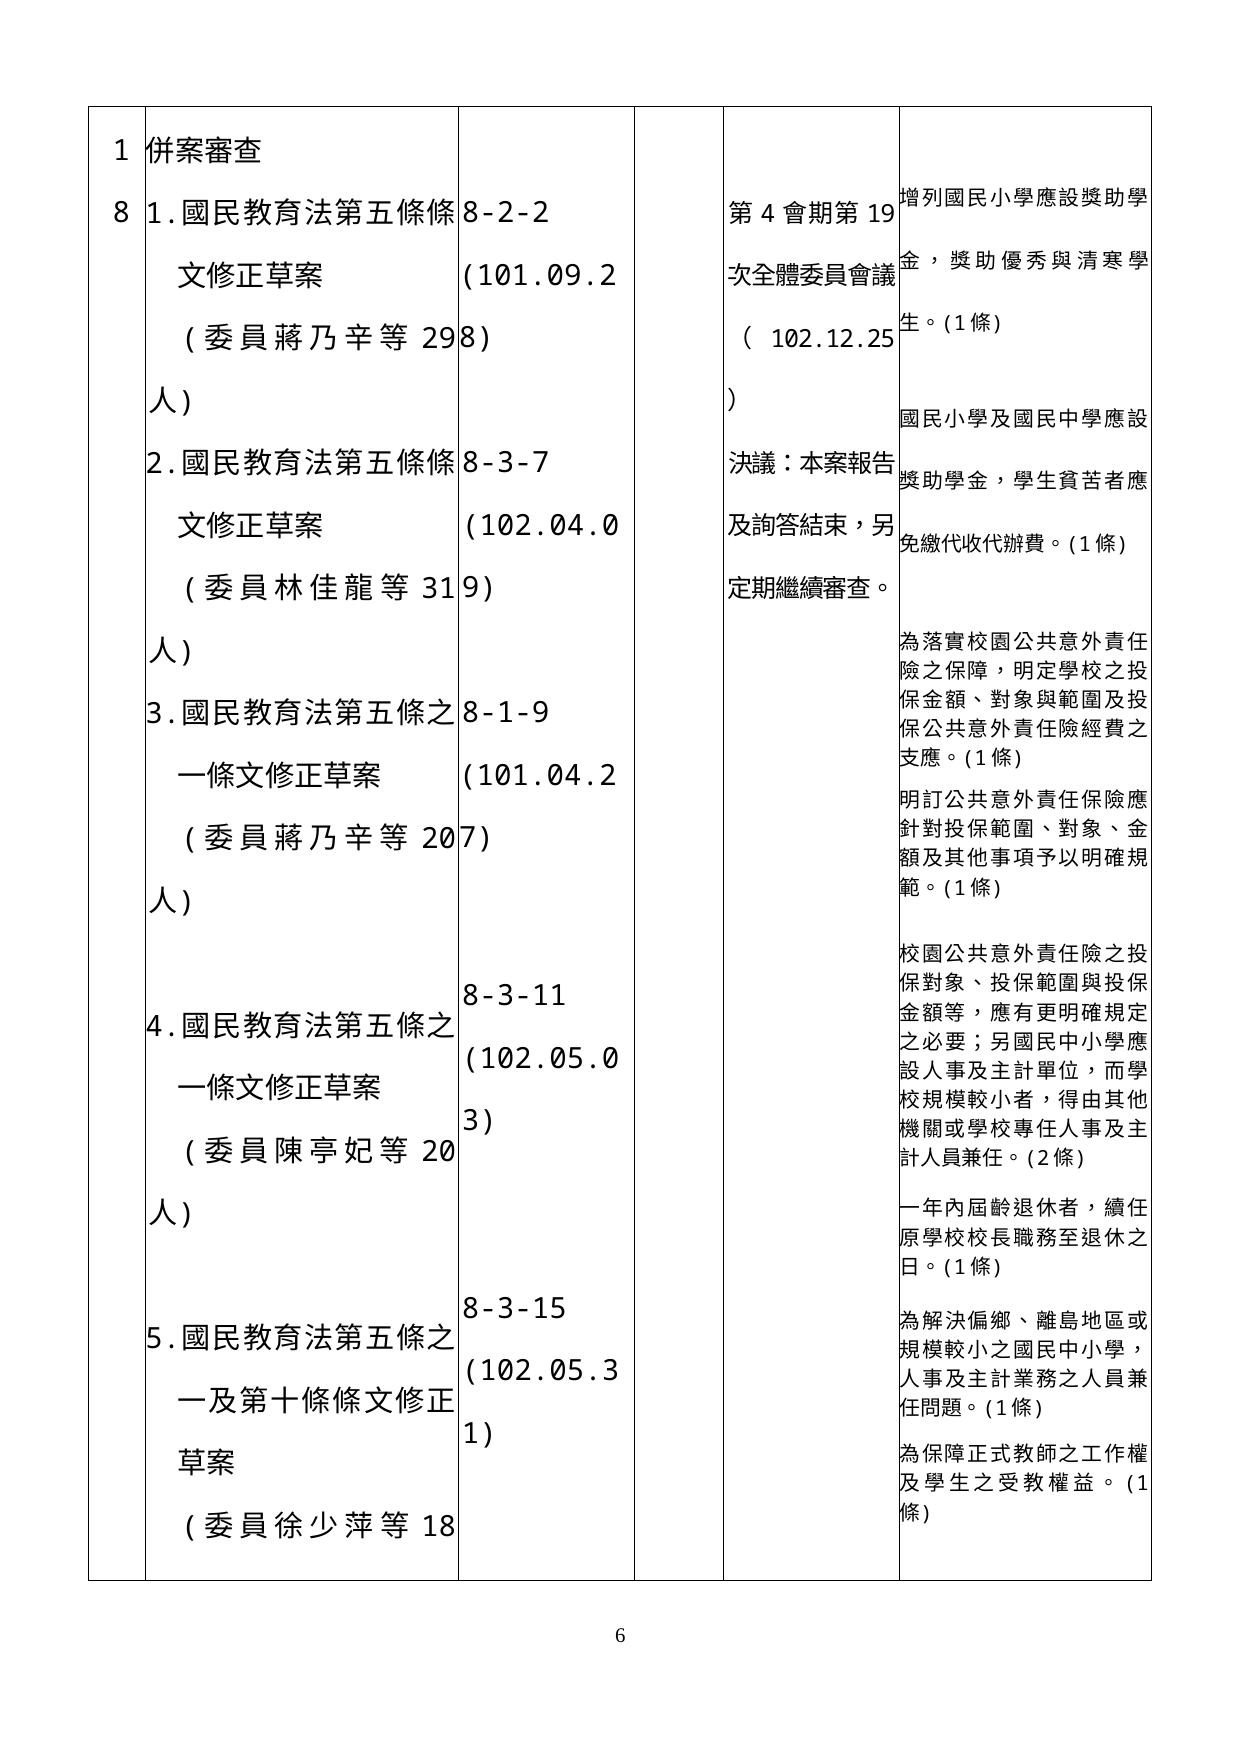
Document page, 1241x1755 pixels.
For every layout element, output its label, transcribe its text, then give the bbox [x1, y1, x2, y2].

table_cell [635, 107, 723, 1580]
table_cell 8-2-2 (101.09.28) 8-3-7 (102.04.09) 8-1-9 (101.04.27) 8-3-11 (102.05.03) 8-3-15 (102.05.31) [459, 107, 634, 1580]
table_cell 併案審查 1.國民教育法第五條條文修正草案 (委員蔣乃辛等29人) 2.國民教育法第五條條文修正草案 (委員林佳龍等31人) 3.國民教育法第五條之一條文修正草案 (委員蔣乃辛等20人) 4.國民教育法第五條之一條文修正草案 (委員陳亭妃等20人) 5.國民教育法第五條之一及第十條條文修正草案 (委員徐少萍等18 [146, 107, 458, 1580]
table_cell 增列國民小學應設獎助學金，獎助優秀與清寒學生。(1條) 國民小學及國民中學應設獎助學金，學生貧苦者應免繳代收代辦費。(1條) 為落實校園公共意外責任險之保障，明定學校之投保金額、對象與範圍及投保公共意外責任險經費之支應。(1條) 明訂公共意外責任保險應針對投保範圍、對象、金額及其他事項予以明確規範。(1條) 校園公共意外責任險之投保對象、投保範圍與投保金額等，應有更明確規定之必要；另國民中小學應設人事及主計單位，而學校規模較小者，得由其他機關或學校專任人事及主計人員兼任。(2條) 一年內屆齡退休者，續任原學校校長職務至退休之日。(1條) 為解決偏鄉、離島地區或規模較小之國民中小學，人事及主計業務之人員兼任問題。(1條) 為保障正式教師之工作權及學生之受教權益。(1條) [900, 107, 1151, 1580]
table_cell 第4會期第19次全體委員會議（102.12.25） 決議：本案報告及詢答結束，另定期繼續審查。 [724, 107, 899, 1580]
table_cell [89, 107, 145, 1580]
